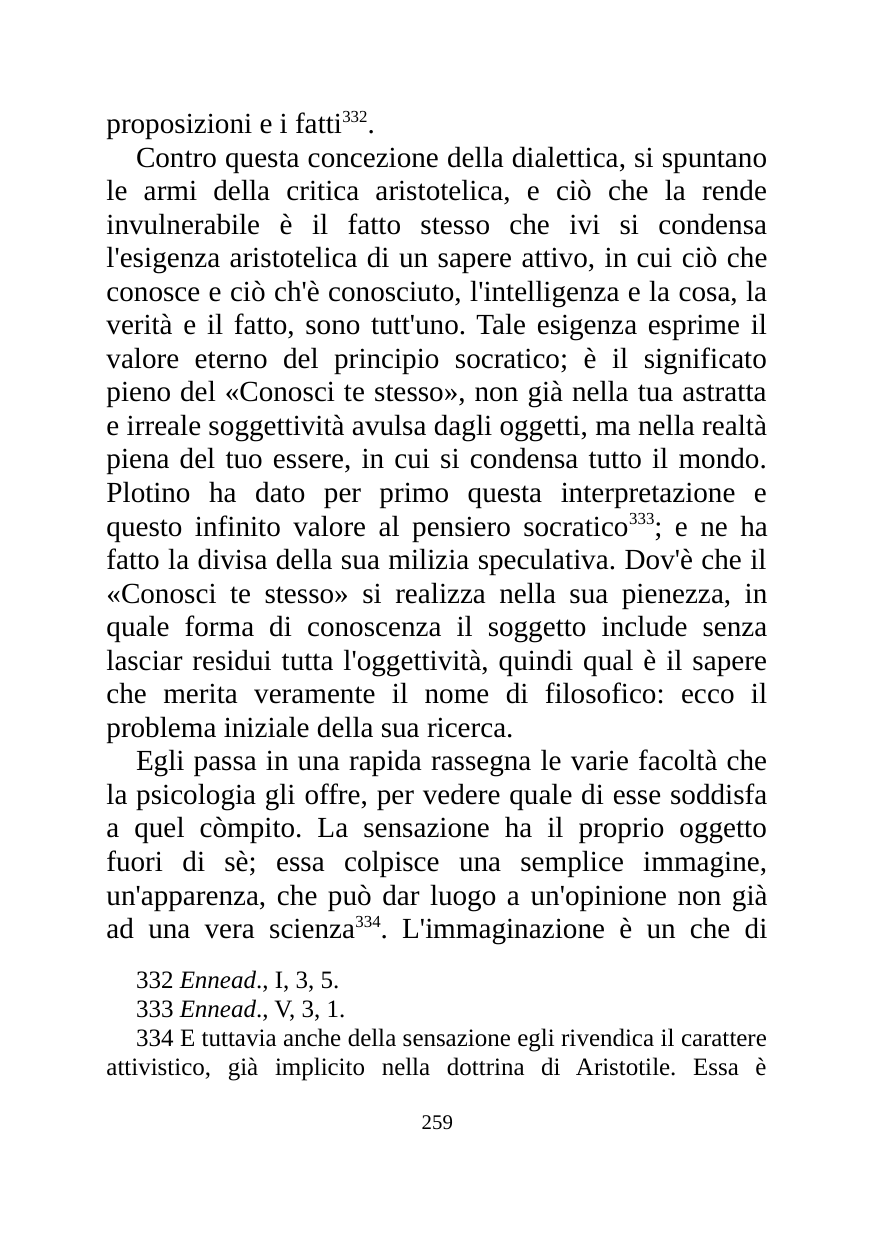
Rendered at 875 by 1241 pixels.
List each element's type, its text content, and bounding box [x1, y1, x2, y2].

text E tuttavia anche della sensazione egli rivendica il carattere attivistico, già implicito nella dottrina di Aristotile. Essa è [106, 1023, 768, 1080]
text Egli passa in una rapida rassegna le varie facoltà che la psicologia gli offre, per vedere quale di esse soddisfa a quel còmpito. La sensazione ha il proprio oggetto fuori di sè; essa colpisce una semplice immagine, un'apparenza, che può dar luogo a un'opinione non già ad una vera scienza. L'immaginazione è un che di [106, 743, 768, 945]
text Contro questa concezione della dialettica, si spuntano le armi della critica aristotelica, e ciò che la rende invulnerabile è il fatto stesso che ivi si condensa l'esigenza aristotelica di un sapere attivo, in cui ciò che conosce e ciò ch'è conosciuto, l'intelligenza e la cosa, la verità e il fatto, sono tutt'uno. Tale esigenza esprime il valore eterno del principio socratico; è il significato pieno del «Conosci te stesso», non già nella tua astratta e irreale soggettività avulsa dagli oggetti, ma nella realtà piena del tuo essere, in cui si condensa tutto il mondo. Plotino ha dato per primo questa interpretazione e questo infinito valore al pensiero socratico; e ne ha fatto la divisa della sua milizia speculativa. Dov'è che il «Conosci te stesso» si realizza nella sua pienezza, in quale forma di conoscenza il soggetto include senza lasciar residui tutta l'oggettività, quindi qual è il sapere che merita veramente il nome di filosofico: ecco il problema iniziale della sua ricerca. [106, 140, 768, 743]
text Ennead., V, 3, 1. [106, 994, 768, 1023]
text proposizioni e i fatti. [106, 106, 768, 140]
text Ennead., I, 3, 5. [106, 965, 768, 994]
